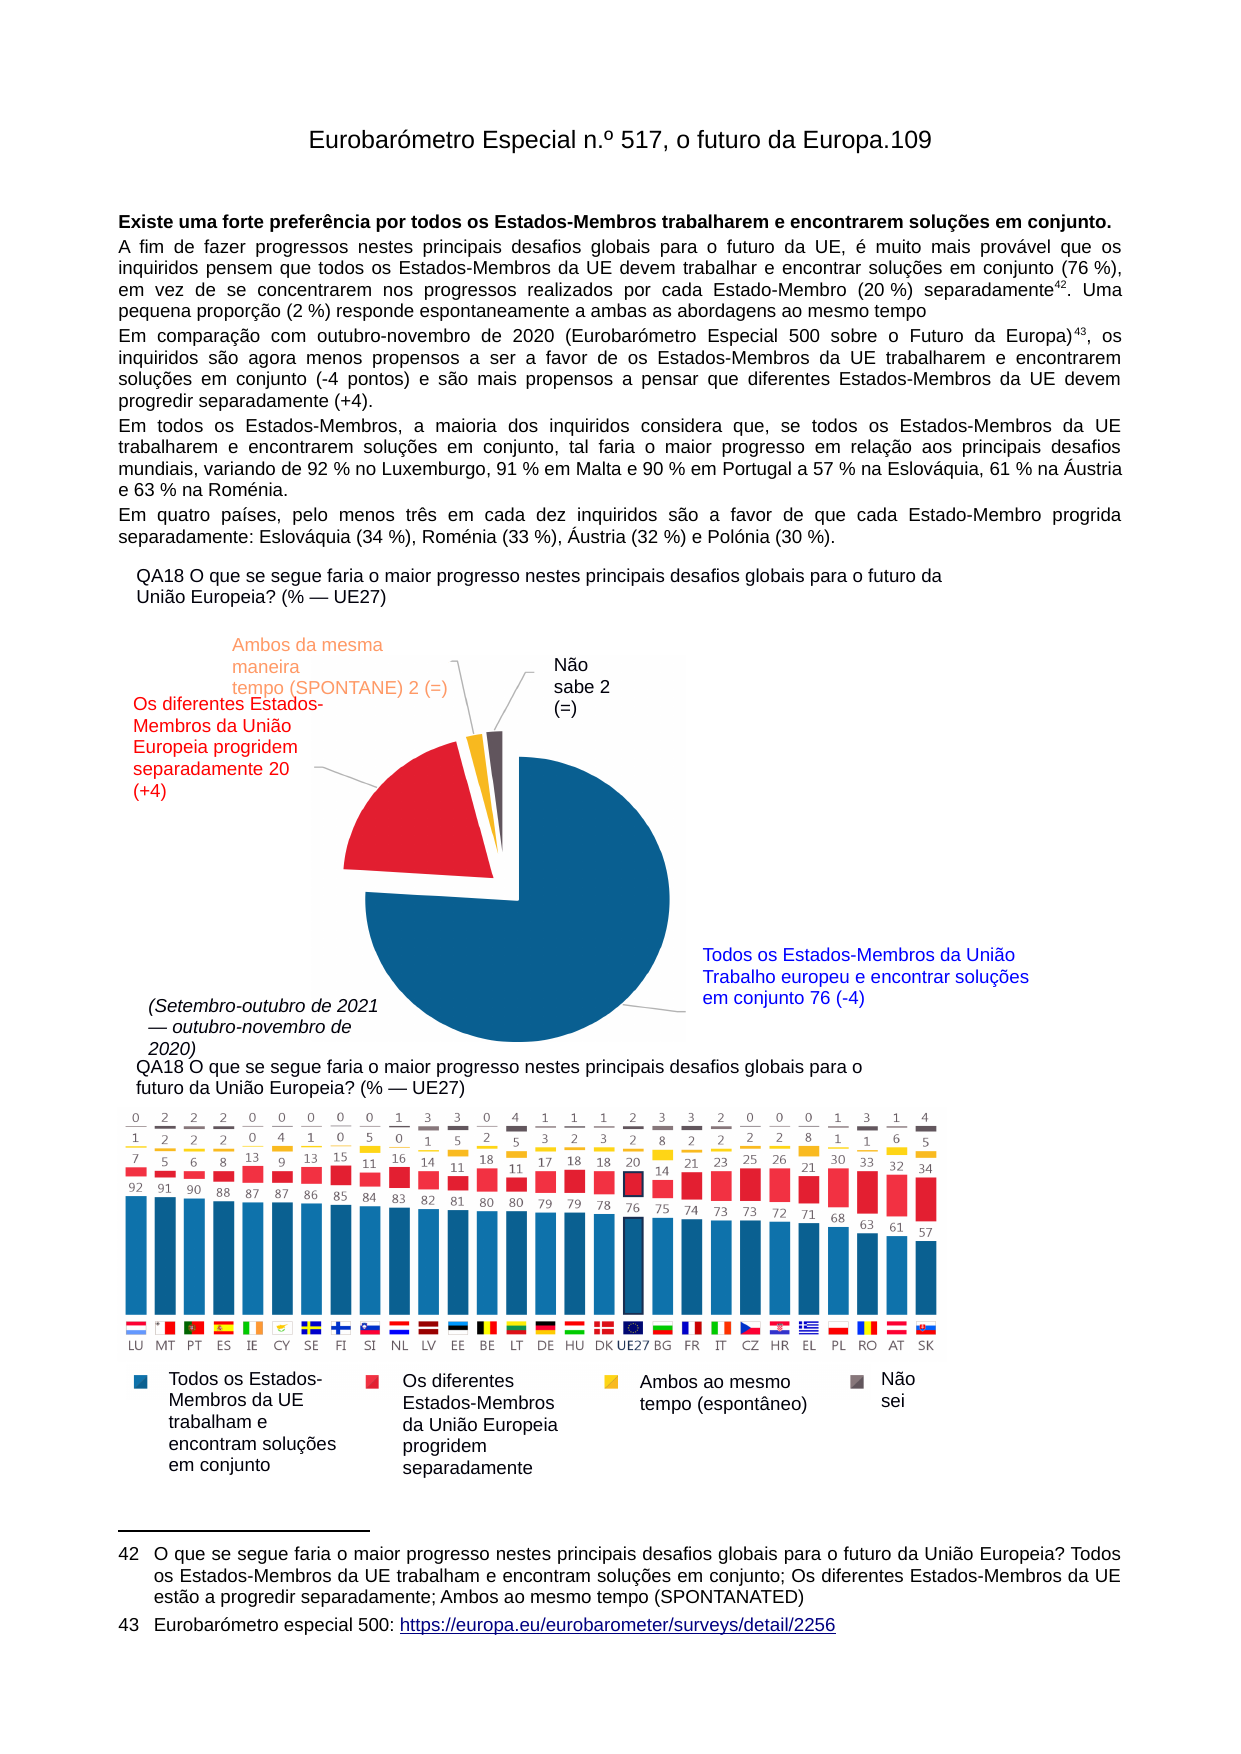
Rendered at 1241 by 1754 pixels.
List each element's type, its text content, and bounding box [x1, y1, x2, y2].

text Em quatro países, pelo menos três em cada dez inquiridos são a favor de que cada Estado-Membro progrida separadamente: Eslováquia (34 %), Roménia (33 %), Áustria (32 %) e Polónia (30 %). [118, 504, 1122, 547]
picture [126, 1364, 871, 1400]
text Em todos os Estados-Membros, a maioria dos inquiridos considera que, se todos os Estados-Membros da UE trabalharem e encontrarem soluções em conjunto, tal faria o maior progresso em relação aos principais desafios mundiais, variando de 92 % no Luxemburgo, 91 % em Malta e 90 % em Portugal a 57 % na Eslováquia, 61 % na Áustria e 63 % na Roménia. [118, 414, 1122, 501]
text Existe uma forte preferência por todos os Estados-Membros trabalharem e encontrarem soluções em conjunto. [118, 211, 1122, 232]
text Em comparação com outubro-novembro de 2020 (Eurobarómetro Especial 500 sobre o Futuro da Europa), os inquiridos são agora menos propensos a ser a favor de os Estados-Membros da UE trabalharem e encontrarem soluções em conjunto (-4 pontos) e são mais propensos a pensar que diferentes Estados-Membros da UE devem progredir separadamente (+4). [118, 325, 1122, 411]
text Eurobarómetro especial 500: https://europa.eu/eurobarometer/surveys/detail/2256 [118, 1614, 1122, 1636]
picture [311, 655, 686, 1042]
picture [117, 1107, 947, 1362]
text O que se segue faria o maior progresso nestes principais desafios globais para o futuro da União Europeia? Todos os Estados-Membros da UE trabalham e encontram soluções em conjunto; Os diferentes Estados-Membros da UE estão a progredir separadamente; Ambos ao mesmo tempo (SPONTANATED) [118, 1543, 1122, 1608]
text A fim de fazer progressos nestes principais desafios globais para o futuro da UE, é muito mais provável que os inquiridos pensem que todos os Estados-Membros da UE devem trabalhar e encontrar soluções em conjunto (76 %), em vez de se concentrarem nos progressos realizados por cada Estado-Membro (20 %) separadamente. Uma pequena proporção (2 %) responde espontaneamente a ambas as abordagens ao mesmo tempo [118, 236, 1122, 322]
